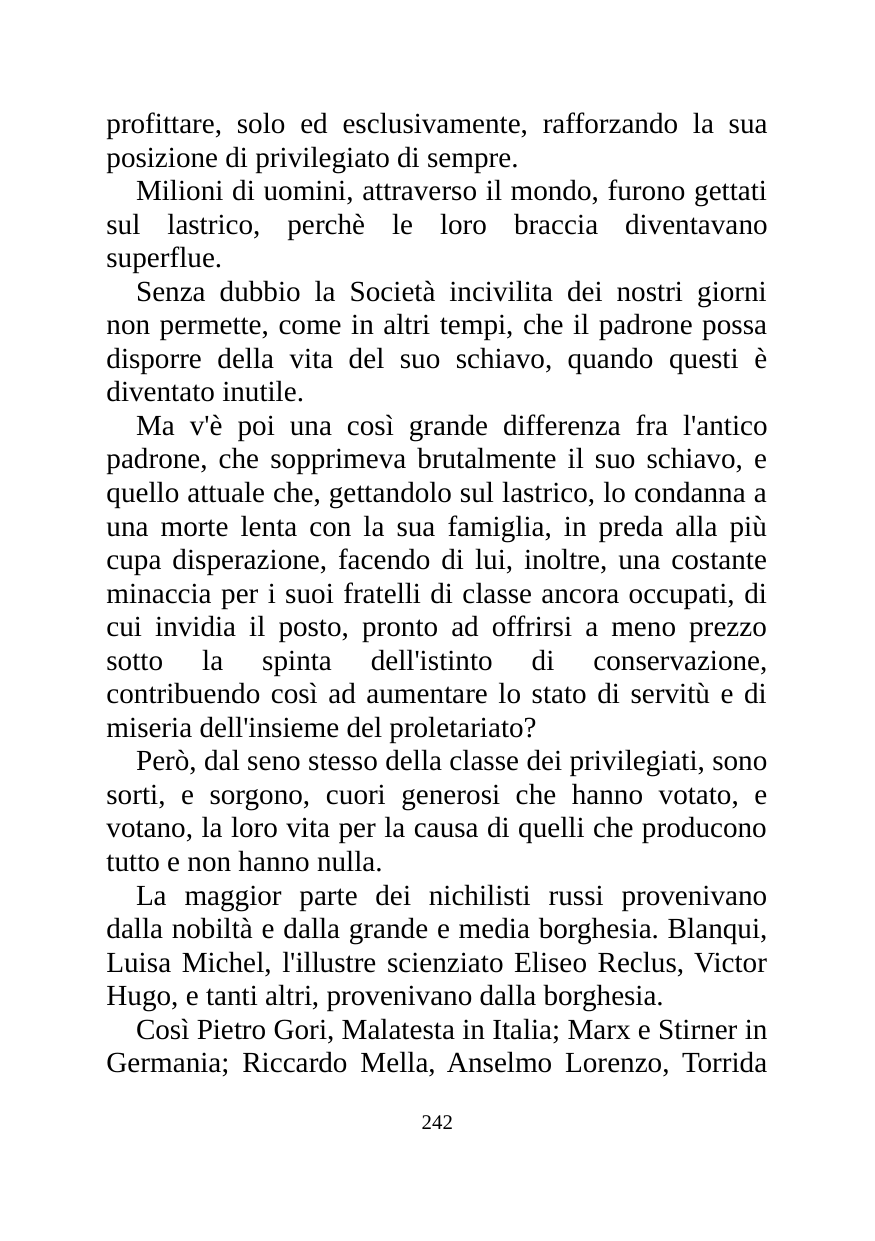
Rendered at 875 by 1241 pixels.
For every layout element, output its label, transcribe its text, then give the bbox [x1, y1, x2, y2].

text Però, dal seno stesso della classe dei privilegiati, sono sorti, e sorgono, cuori generosi che hanno votato, e votano, la loro vita per la causa di quelli che producono tutto e non hanno nulla. [106, 743, 768, 878]
text profittare, solo ed esclusivamente, rafforzando la sua posizione di privilegiato di sempre. [106, 106, 768, 173]
text Così Pietro Gori, Malatesta in Italia; Marx e Stirner in Germania; Riccardo Mella, Anselmo Lorenzo, Torrida [106, 1012, 768, 1079]
text Milioni di uomini, attraverso il mondo, furono gettati sul lastrico, perchè le loro braccia diventavano superflue. [106, 173, 768, 274]
text Senza dubbio la Società incivilita dei nostri giorni non permette, come in altri tempi, che il padrone possa disporre della vita del suo schiavo, quando questi è diventato inutile. [106, 274, 768, 408]
text Ma v'è poi una così grande differenza fra l'antico padrone, che sopprimeva brutalmente il suo schiavo, e quello attuale che, gettandolo sul lastrico, lo condanna a una morte lenta con la sua famiglia, in preda alla più cupa disperazione, facendo di lui, inoltre, una costante minaccia per i suoi fratelli di classe ancora occupati, di cui invidia il posto, pronto ad offrirsi a meno prezzo sotto la spinta dell'istinto di conservazione, contribuendo così ad aumentare lo stato di servitù e di miseria dell'insieme del proletariato? [106, 408, 768, 743]
text La maggior parte dei nichilisti russi provenivano dalla nobiltà e dalla grande e media borghesia. Blanqui, Luisa Michel, l'illustre scienziato Eliseo Reclus, Victor Hugo, e tanti altri, provenivano dalla borghesia. [106, 878, 768, 1012]
